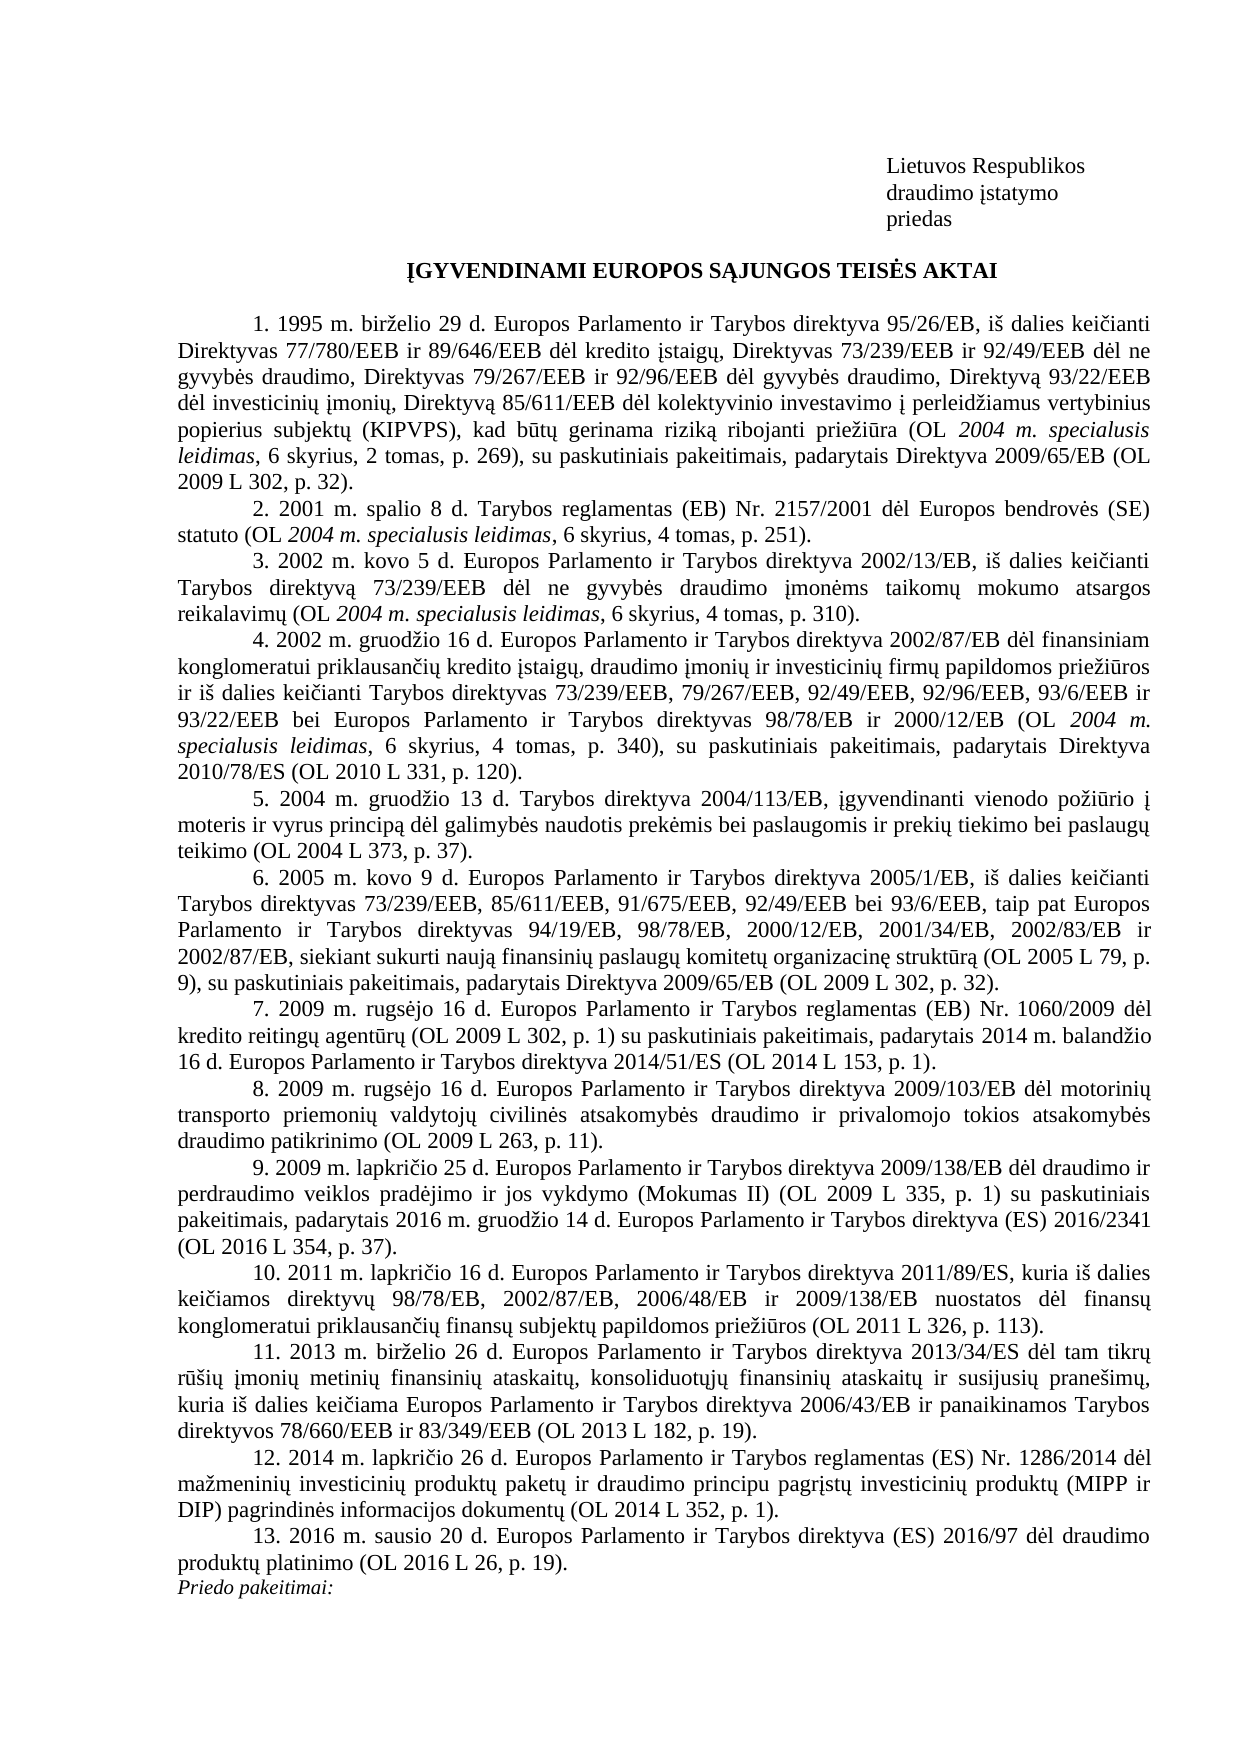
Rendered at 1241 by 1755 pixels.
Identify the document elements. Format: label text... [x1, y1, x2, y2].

text 11. 2013 m. birželio 26 d. Europos Parlamento ir Tarybos direktyva 2013/34/ES dėl tam tikrų rūšių įmonių metinių finansinių ataskaitų, konsoliduotųjų finansinių ataskaitų ir susijusių pranešimų, kuria iš dalies keičiama Europos Parlamento ir Tarybos direktyva 2006/43/EB ir panaikinamos Tarybos direktyvos 78/660/EEB ir 83/349/EEB (OL 2013 L 182, p. 19). [177, 1338, 1152, 1443]
text draudimo įstatymo [236, 178, 1152, 205]
text 2. 2001 m. spalio 8 d. Tarybos reglamentas (EB) Nr. 2157/2001 dėl Europos bendrovės (SE) statuto (OL 2004 m. specialusis leidimas, 6 skyrius, 4 tomas, p. 251). [177, 495, 1152, 547]
text 7. 2009 m. rugsėjo 16 d. Europos Parlamento ir Tarybos reglamentas (EB) Nr. 1060/2009 dėl kredito reitingų agentūrų (OL 2009 L 302, p. 1) su paskutiniais pakeitimais, padarytais 2014 m. balandžio 16 d. Europos Parlamento ir Tarybos direktyva 2014/51/ES (OL 2014 L 153, p. 1). [177, 996, 1152, 1074]
text 6. 2005 m. kovo 9 d. Europos Parlamento ir Tarybos direktyva 2005/1/EB, iš dalies keičianti Tarybos direktyvas 73/239/EEB, 85/611/EEB, 91/675/EEB, 92/49/EEB bei 93/6/EEB, taip pat Europos Parlamento ir Tarybos direktyvas 94/19/EB, 98/78/EB, 2000/12/EB, 2001/34/EB, 2002/83/EB ir 2002/87/EB, siekiant sukurti naują finansinių paslaugų komitetų organizacinę struktūrą (OL 2005 L 79, p. 9), su paskutiniais pakeitimais, padarytais Direktyva 2009/65/EB (OL 2009 L 302, p. 32). [177, 864, 1152, 996]
text 9. 2009 m. lapkričio 25 d. Europos Parlamento ir Tarybos direktyva 2009/138/EB dėl draudimo ir perdraudimo veiklos pradėjimo ir jos vykdymo (Mokumas II) (OL 2009 L 335, p. 1) su paskutiniais pakeitimais, padarytais 2016 m. gruodžio 14 d. Europos Parlamento ir Tarybos direktyva (ES) 2016/2341 (OL 2016 L 354, p. 37). [177, 1154, 1152, 1259]
text 8. 2009 m. rugsėjo 16 d. Europos Parlamento ir Tarybos direktyva 2009/103/EB dėl motorinių transporto priemonių valdytojų civilinės atsakomybės draudimo ir privalomojo tokios atsakomybės draudimo patikrinimo (OL 2009 L 263, p. 11). [177, 1074, 1152, 1154]
text 4. 2002 m. gruodžio 16 d. Europos Parlamento ir Tarybos direktyva 2002/87/EB dėl finansiniam konglomeratui priklausančių kredito įstaigų, draudimo įmonių ir investicinių firmų papildomos priežiūros ir iš dalies keičianti Tarybos direktyvas 73/239/EEB, 79/267/EEB, 92/49/EEB, 92/96/EEB, 93/6/EEB ir 93/22/EEB bei Europos Parlamento ir Tarybos direktyvas 98/78/EB ir 2000/12/EB (OL 2004 m. specialusis leidimas, 6 skyrius, 4 tomas, p. 340), su paskutiniais pakeitimais, padarytais Direktyva 2010/78/ES (OL 2010 L 331, p. 120). [177, 627, 1152, 785]
text 10. 2011 m. lapkričio 16 d. Europos Parlamento ir Tarybos direktyva 2011/89/ES, kuria iš dalies keičiamos direktyvų 98/78/EB, 2002/87/EB, 2006/48/EB ir 2009/138/EB nuostatos dėl finansų konglomeratui priklausančių finansų subjektų papildomos priežiūros (OL 2011 L 326, p. 113). [177, 1259, 1152, 1338]
text 12. 2014 m. lapkričio 26 d. Europos Parlamento ir Tarybos reglamentas (ES) Nr. 1286/2014 dėl mažmeninių investicinių produktų paketų ir draudimo principu pagrįstų investicinių produktų (MIPP ir DIP) pagrindinės informacijos dokumentų (OL 2014 L 352, p. 1). [177, 1443, 1152, 1523]
text priedas [236, 205, 1152, 231]
text Priedo pakeitimai: [177, 1575, 1152, 1599]
text Lietuvos Respublikos [236, 152, 1152, 178]
text ĮGYVENDINAMI EUROPOS SĄJUNGOS TEISĖS AKTAI [177, 258, 1152, 284]
text 5. 2004 m. gruodžio 13 d. Tarybos direktyva 2004/113/EB, įgyvendinanti vienodo požiūrio į moteris ir vyrus principą dėl galimybės naudotis prekėmis bei paslaugomis ir prekių tiekimo bei paslaugų teikimo (OL 2004 L 373, p. 37). [177, 785, 1152, 864]
text 13. 2016 m. sausio 20 d. Europos Parlamento ir Tarybos direktyva (ES) 2016/97 dėl draudimo produktų platinimo (OL 2016 L 26, p. 19). [177, 1523, 1152, 1575]
text 1. 1995 m. birželio 29 d. Europos Parlamento ir Tarybos direktyva 95/26/EB, iš dalies keičianti Direktyvas 77/780/EEB ir 89/646/EEB dėl kredito įstaigų, Direktyvas 73/239/EEB ir 92/49/EEB dėl ne gyvybės draudimo, Direktyvas 79/267/EEB ir 92/96/EEB dėl gyvybės draudimo, Direktyvą 93/22/EEB dėl investicinių įmonių, Direktyvą 85/611/EEB dėl kolektyvinio investavimo į perleidžiamus vertybinius popierius subjektų (KIPVPS), kad būtų gerinama riziką ribojanti priežiūra (OL 2004 m. specialusis leidimas, 6 skyrius, 2 tomas, p. 269), su paskutiniais pakeitimais, padarytais Direktyva 2009/65/EB (OL 2009 L 302, p. 32). [177, 310, 1152, 495]
text 3. 2002 m. kovo 5 d. Europos Parlamento ir Tarybos direktyva 2002/13/EB, iš dalies keičianti Tarybos direktyvą 73/239/EEB dėl ne gyvybės draudimo įmonėms taikomų mokumo atsargos reikalavimų (OL 2004 m. specialusis leidimas, 6 skyrius, 4 tomas, p. 310). [177, 547, 1152, 627]
